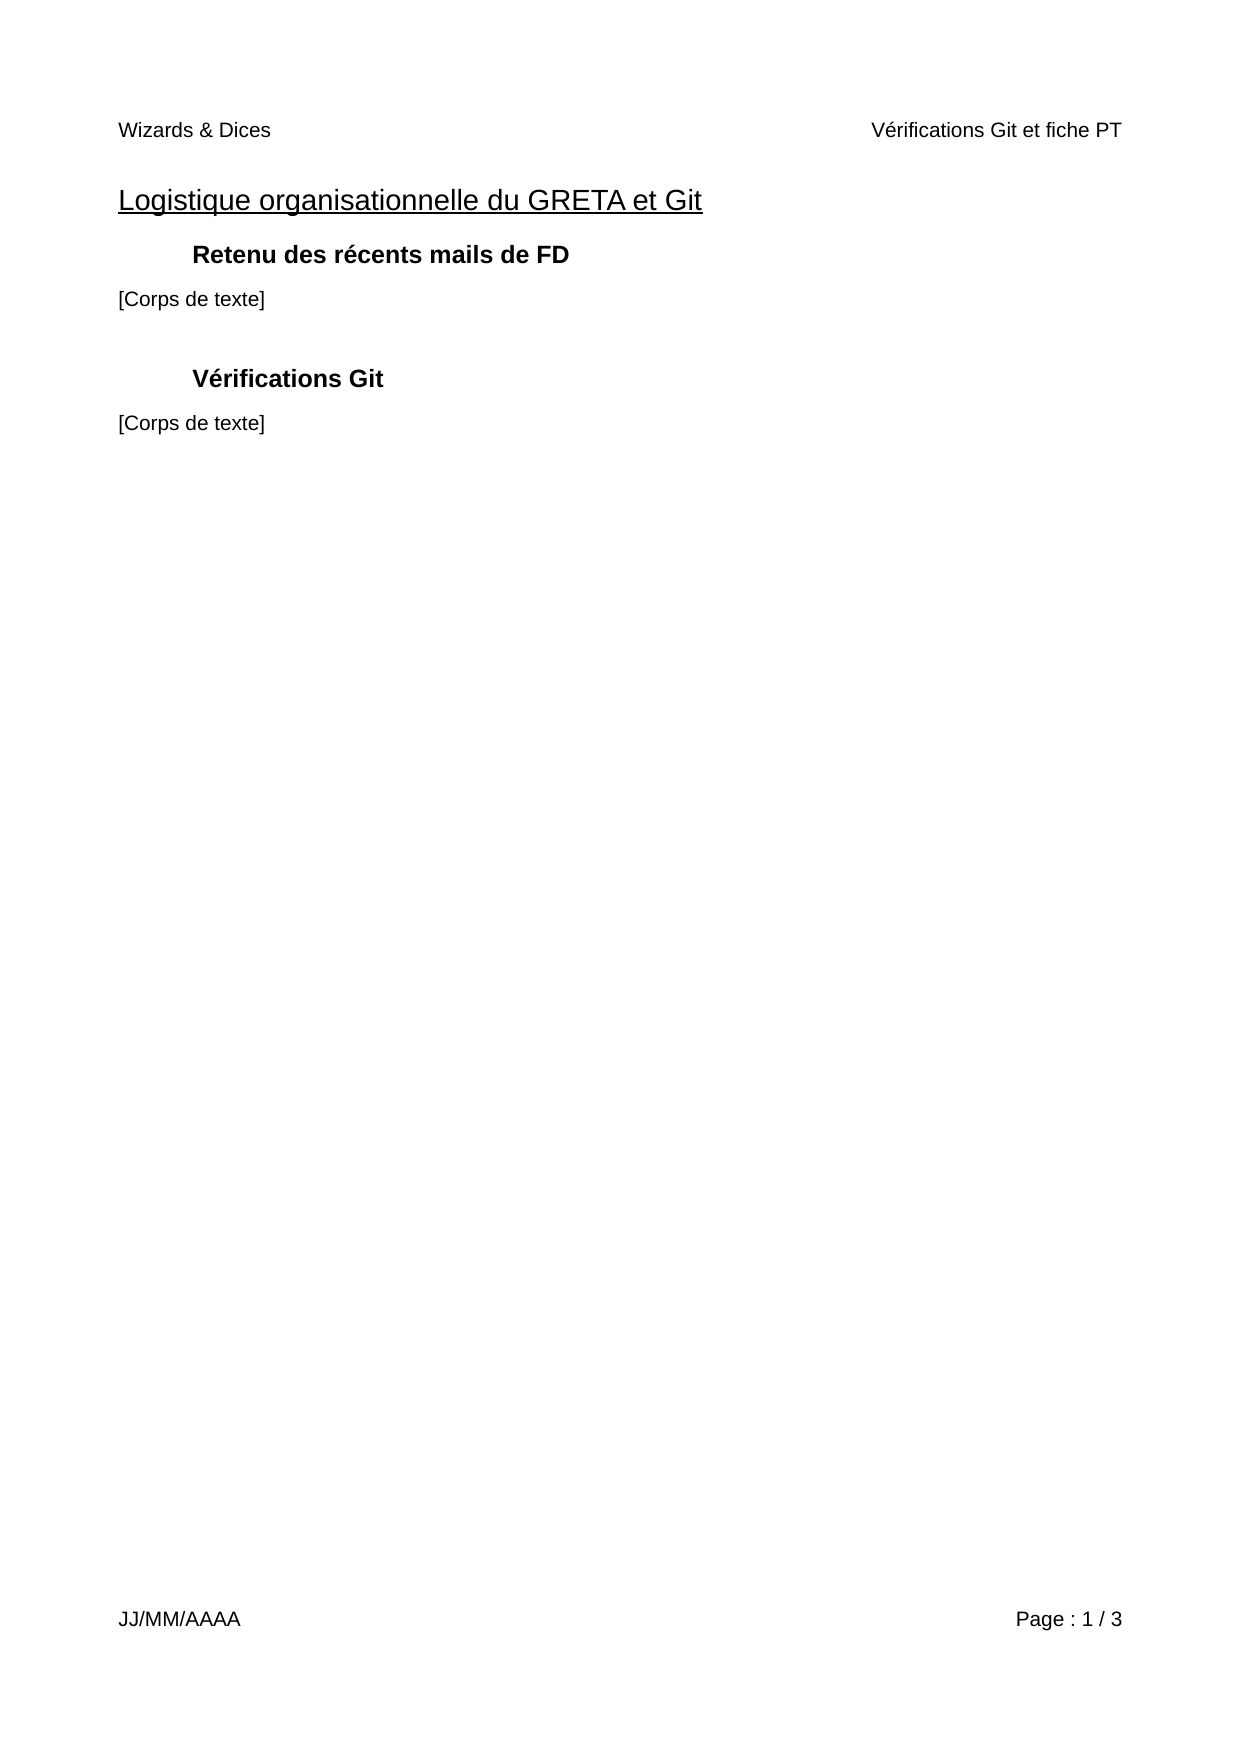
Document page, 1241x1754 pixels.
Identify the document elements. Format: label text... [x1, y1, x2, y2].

subtitle Vérifications Git [192, 364, 1122, 393]
text [Corps de texte] [118, 411, 1122, 435]
subtitle Retenu des récents mails de FD [192, 240, 1122, 269]
subtitle Logistique organisationnelle du GRETA et Git [118, 183, 1122, 217]
text [Corps de texte] [118, 287, 1122, 311]
